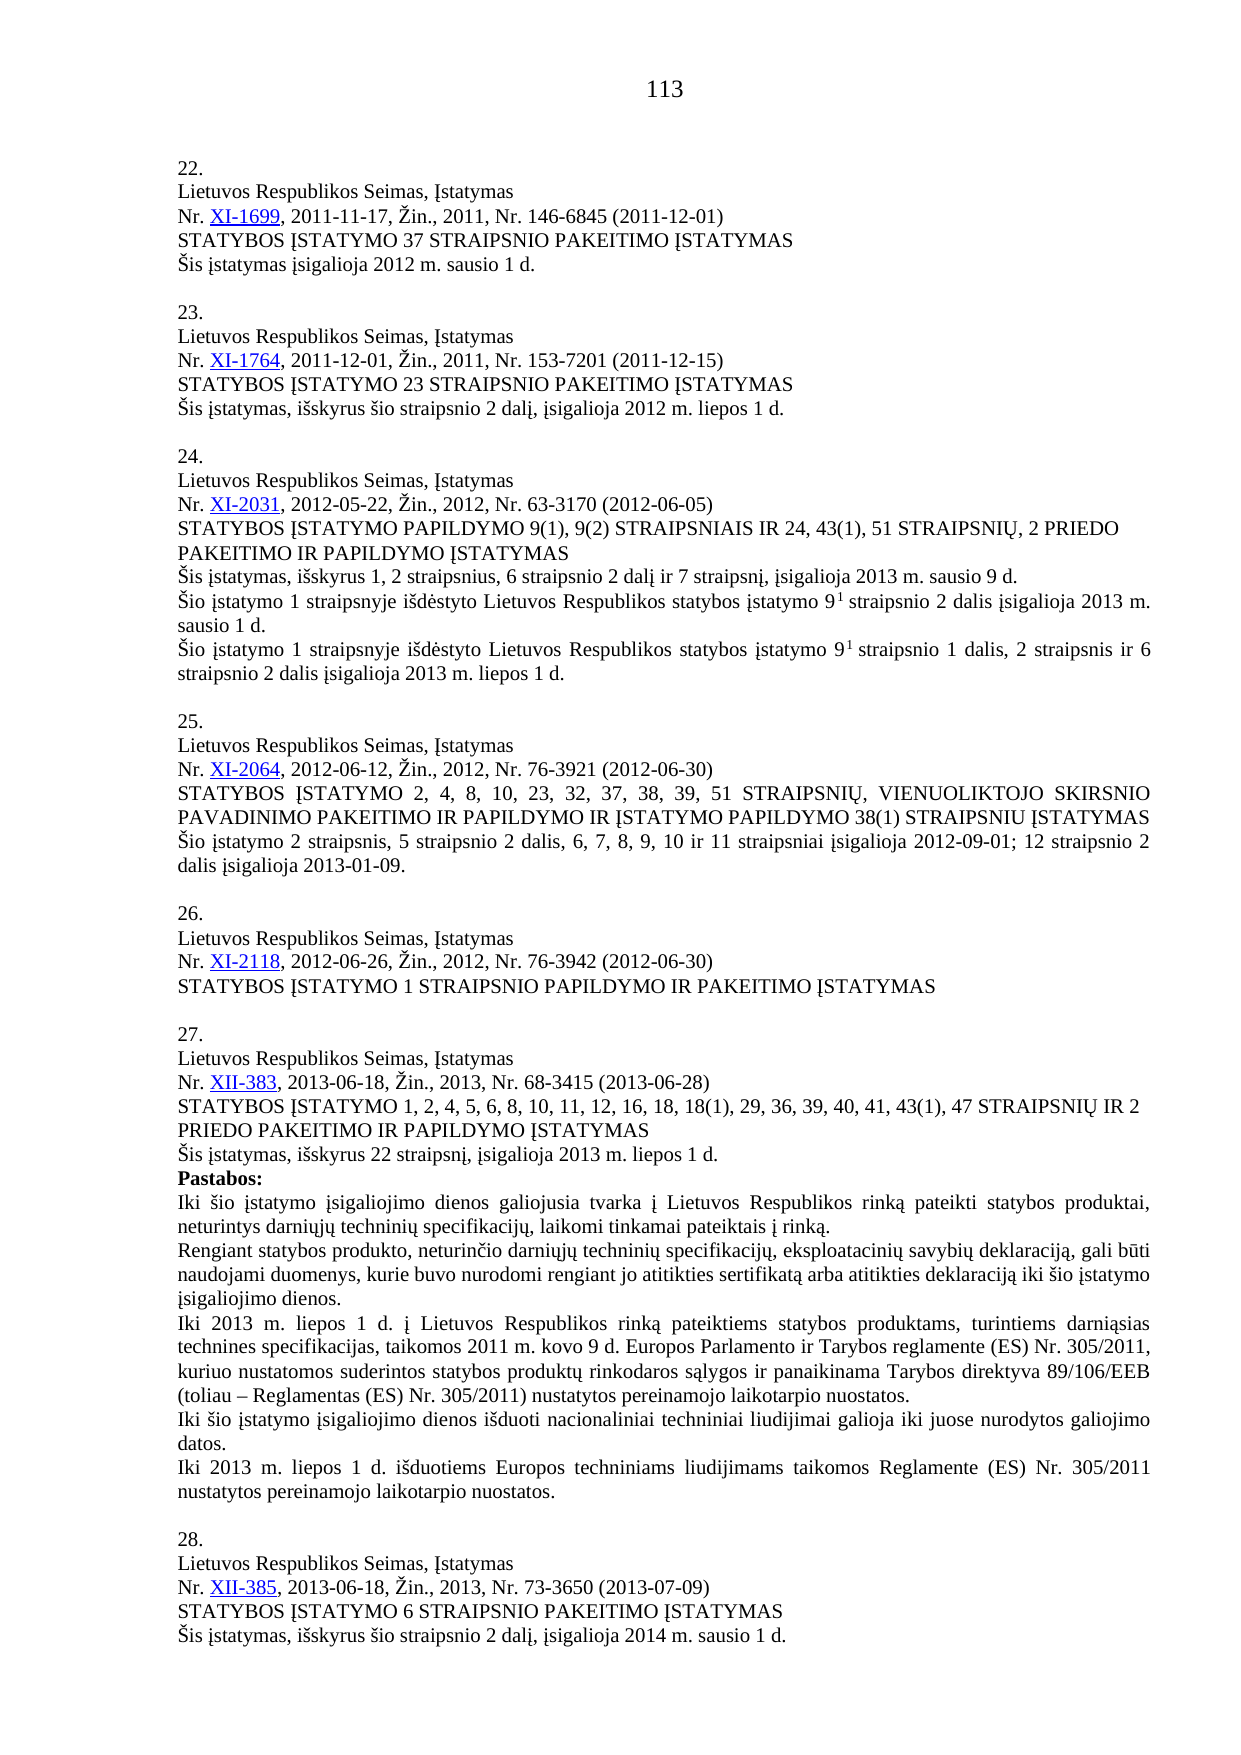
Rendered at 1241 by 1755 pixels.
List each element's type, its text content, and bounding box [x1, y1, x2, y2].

text Šis įstatymas, išskyrus šio straipsnio 2 dalį, įsigalioja 2012 m. liepos 1 d. [177, 396, 1152, 420]
text Iki 2013 m. liepos 1 d. į Lietuvos Respublikos rinką pateiktiems statybos produktams, turintiems darniąsias technines specifikacijas, taikomos 2011 m. kovo 9 d. Europos Parlamento ir Tarybos reglamente (ES) Nr. 305/2011, kuriuo nustatomos suderintos statybos produktų rinkodaros sąlygos ir panaikinama Tarybos direktyva 89/106/EEB (toliau – Reglamentas (ES) Nr. 305/2011) nustatytos pereinamojo laikotarpio nuostatos. [177, 1310, 1152, 1407]
text Šio įstatymo 1 straipsnyje išdėstyto Lietuvos Respublikos statybos įstatymo 91 straipsnio 2 dalis įsigalioja 2013 m. sausio 1 d. [177, 588, 1152, 637]
text Iki 2013 m. liepos 1 d. išduotiems Europos techniniams liudijimams taikomos Reglamente (ES) Nr. 305/2011 nustatytos pereinamojo laikotarpio nuostatos. [177, 1455, 1152, 1503]
text Nr. XI-2064, 2012-06-12, Žin., 2012, Nr. 76-3921 (2012-06-30) [177, 757, 1152, 781]
text Lietuvos Respublikos Seimas, Įstatymas [177, 468, 1152, 492]
text Iki šio įstatymo įsigaliojimo dienos išduoti nacionaliniai techniniai liudijimai galioja iki juose nurodytos galiojimo datos. [177, 1407, 1152, 1455]
text 25. [177, 709, 1152, 733]
text Rengiant statybos produkto, neturinčio darniųjų techninių specifikacijų, eksploatacinių savybių deklaraciją, gali būti naudojami duomenys, kurie buvo nurodomi rengiant jo atitikties sertifikatą arba atitikties deklaraciją iki šio įstatymo įsigaliojimo dienos. [177, 1238, 1152, 1310]
text Lietuvos Respublikos Seimas, Įstatymas [177, 1551, 1152, 1575]
text STATYBOS ĮSTATYMO 23 STRAIPSNIO PAKEITIMO ĮSTATYMAS [177, 372, 1152, 396]
text Šis įstatymas, išskyrus šio straipsnio 2 dalį, įsigalioja 2014 m. sausio 1 d. [177, 1623, 1152, 1647]
text Lietuvos Respublikos Seimas, Įstatymas [177, 925, 1152, 949]
text Nr. XII-385, 2013-06-18, Žin., 2013, Nr. 73-3650 (2013-07-09) [177, 1575, 1152, 1599]
text Lietuvos Respublikos Seimas, Įstatymas [177, 733, 1152, 757]
text Nr. XII-383, 2013-06-18, Žin., 2013, Nr. 68-3415 (2013-06-28) [177, 1070, 1152, 1094]
text Nr. XI-1764, 2011-12-01, Žin., 2011, Nr. 153-7201 (2011-12-15) [177, 348, 1152, 372]
text Nr. XI-2031, 2012-05-22, Žin., 2012, Nr. 63-3170 (2012-06-05) [177, 492, 1152, 516]
text STATYBOS ĮSTATYMO 37 STRAIPSNIO PAKEITIMO ĮSTATYMAS [177, 228, 1152, 252]
text Šis įstatymas, išskyrus 1, 2 straipsnius, 6 straipsnio 2 dalį ir 7 straipsnį, įsigalioja 2013 m. sausio 9 d. [177, 564, 1152, 588]
text STATYBOS ĮSTATYMO 1, 2, 4, 5, 6, 8, 10, 11, 12, 16, 18, 18(1), 29, 36, 39, 40, 41, 43(1), 47 STRAIPSNIŲ IR 2 PRIEDO PAKEITIMO IR PAPILDYMO ĮSTATYMAS [177, 1094, 1152, 1142]
text STATYBOS ĮSTATYMO PAPILDYMO 9(1), 9(2) STRAIPSNIAIS IR 24, 43(1), 51 STRAIPSNIŲ, 2 PRIEDO PAKEITIMO IR PAPILDYMO ĮSTATYMAS [177, 516, 1152, 564]
text Šis įstatymas įsigalioja 2012 m. sausio 1 d. [177, 252, 1152, 276]
text Nr. XI-2118, 2012-06-26, Žin., 2012, Nr. 76-3942 (2012-06-30) [177, 949, 1152, 973]
text 27. [177, 1022, 1152, 1046]
text 24. [177, 444, 1152, 468]
text Lietuvos Respublikos Seimas, Įstatymas [177, 324, 1152, 348]
text Lietuvos Respublikos Seimas, Įstatymas [177, 179, 1152, 203]
text Šio įstatymo 1 straipsnyje išdėstyto Lietuvos Respublikos statybos įstatymo 91 straipsnio 1 dalis, 2 straipsnis ir 6 straipsnio 2 dalis įsigalioja 2013 m. liepos 1 d. [177, 637, 1152, 685]
text Nr. XI-1699, 2011-11-17, Žin., 2011, Nr. 146-6845 (2011-12-01) [177, 203, 1152, 228]
text Šio įstatymo 2 straipsnis, 5 straipsnio 2 dalis, 6, 7, 8, 9, 10 ir 11 straipsniai įsigalioja 2012-09-01; 12 straipsnio 2 dalis įsigalioja 2013-01-09. [177, 829, 1152, 877]
text 28. [177, 1527, 1152, 1551]
text 26. [177, 901, 1152, 925]
text Lietuvos Respublikos Seimas, Įstatymas [177, 1046, 1152, 1070]
text 22. [177, 155, 1152, 179]
text STATYBOS ĮSTATYMO 6 STRAIPSNIO PAKEITIMO ĮSTATYMAS [177, 1599, 1152, 1623]
text Pastabos: [177, 1166, 1152, 1190]
text Šis įstatymas, išskyrus 22 straipsnį, įsigalioja 2013 m. liepos 1 d. [177, 1142, 1152, 1166]
text 23. [177, 300, 1152, 324]
text Iki šio įstatymo įsigaliojimo dienos galiojusia tvarka į Lietuvos Respublikos rinką pateikti statybos produktai, neturintys darniųjų techninių specifikacijų, laikomi tinkamai pateiktais į rinką. [177, 1190, 1152, 1238]
text STATYBOS ĮSTATYMO 1 STRAIPSNIO PAPILDYMO IR PAKEITIMO ĮSTATYMAS [177, 973, 1152, 998]
text STATYBOS ĮSTATYMO 2, 4, 8, 10, 23, 32, 37, 38, 39, 51 STRAIPSNIŲ, VIENUOLIKTOJO SKIRSNIO PAVADINIMO PAKEITIMO IR PAPILDYMO IR ĮSTATYMO PAPILDYMO 38(1) STRAIPSNIU ĮSTATYMAS [177, 781, 1152, 829]
